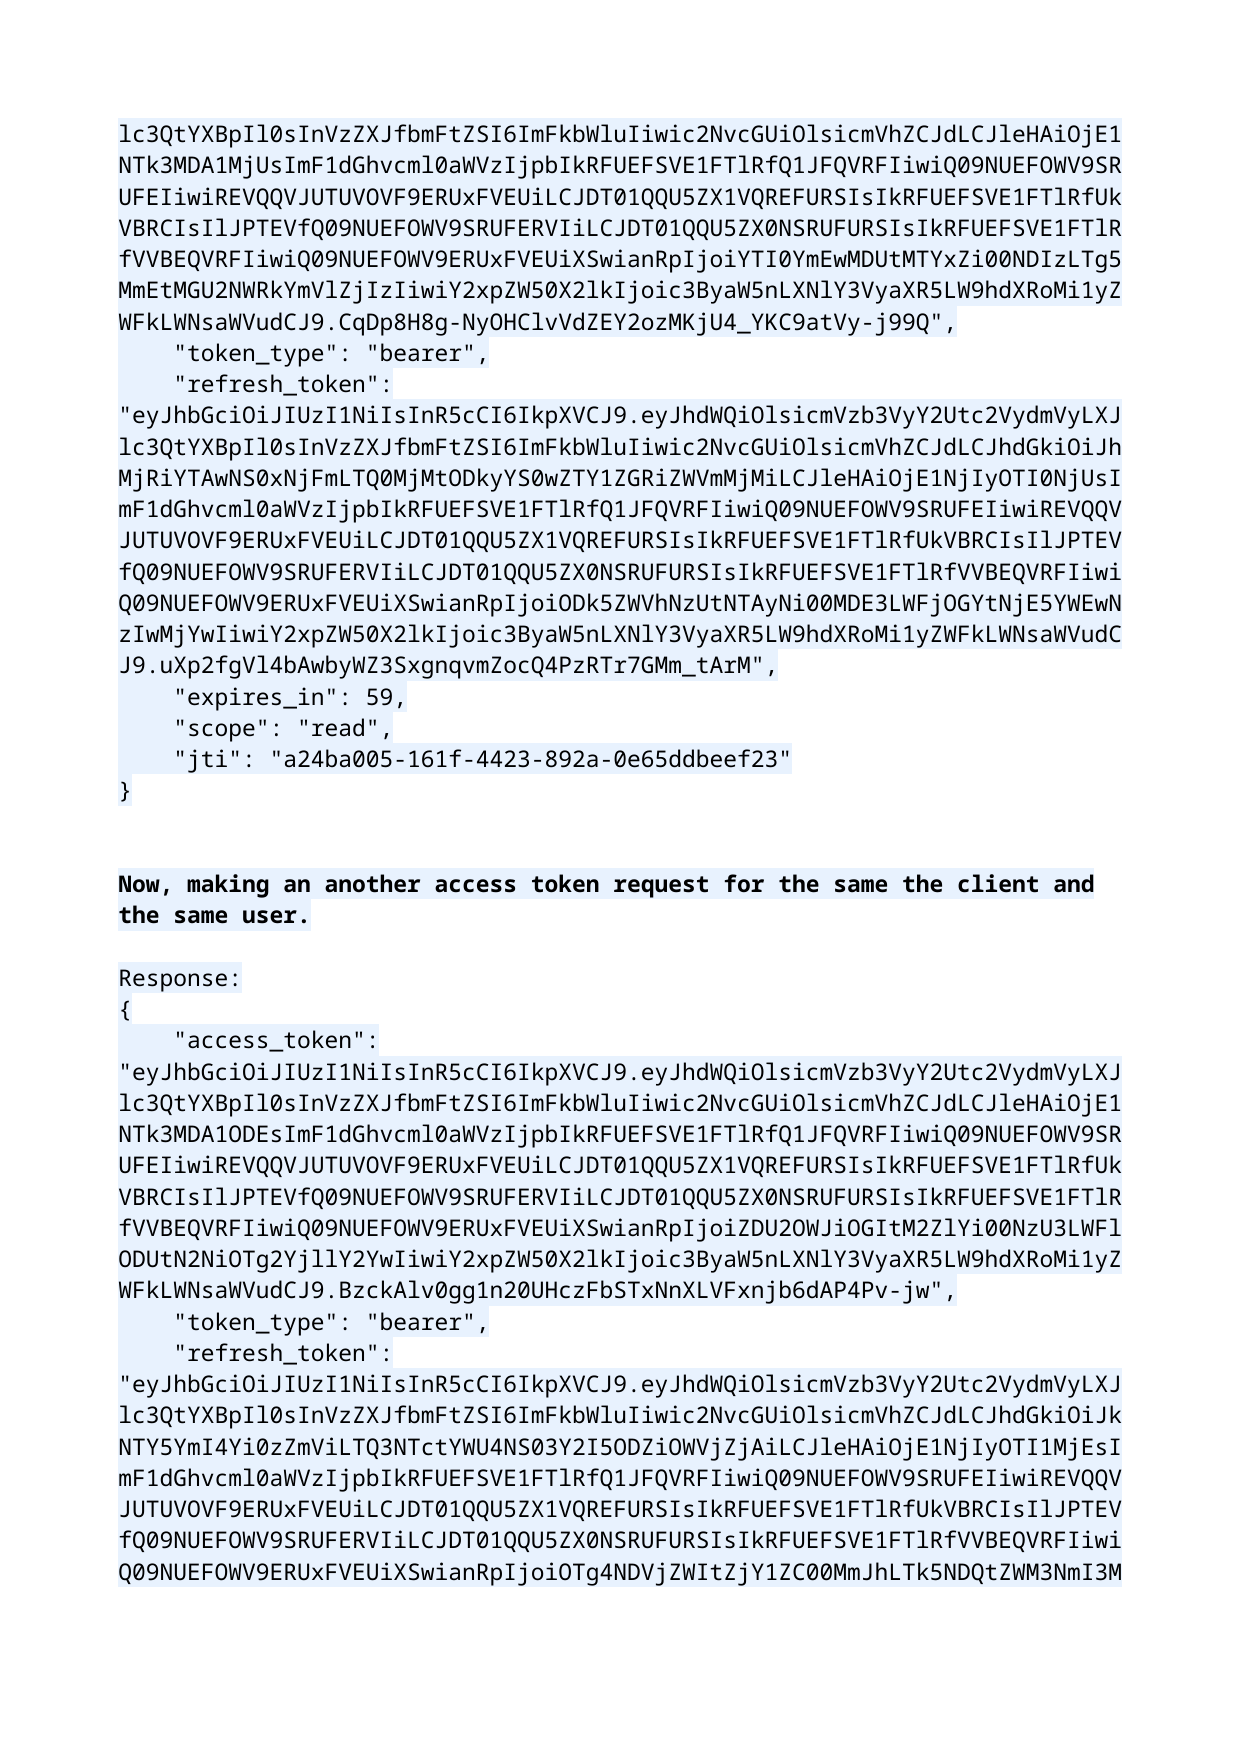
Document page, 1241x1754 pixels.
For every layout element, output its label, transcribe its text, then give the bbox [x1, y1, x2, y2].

text "refresh_token": "eyJhbGciOiJIUzI1NiIsInR5cCI6IkpXVCJ9.eyJhdWQiOlsicmVzb3VyY2Utc2VydmVyLXJlc3QtYXBpIl0sInVzZXJfbmFtZSI6ImFkbWluIiwic2NvcGUiOlsicmVhZCJdLCJhdGkiOiJkNTY5YmI4Yi0zZmViLTQ3NTctYWU4NS03Y2I5ODZiOWVjZjAiLCJleHAiOjE1NjIyOTI1MjEsImF1dGhvcml0aWVzIjpbIkRFUEFSVE1FTlRfQ1JFQVRFIiwiQ09NUEFOWV9SRUFEIiwiREVQQVJUTUVOVF9ERUxFVEUiLCJDT01QQU5ZX1VQREFURSIsIkRFUEFSVE1FTlRfUkVBRCIsIlJPTEVfQ09NUEFOWV9SRUFERVIiLCJDT01QQU5ZX0NSRUFURSIsIkRFUEFSVE1FTlRfVVBEQVRFIiwiQ09NUEFOWV9ERUxFVEUiXSwianRpIjoiOTg4NDVjZWItZjY1ZC00MmJhLTk5NDQtZWM3NmI3M [118, 1337, 1122, 1587]
text "refresh_token": "eyJhbGciOiJIUzI1NiIsInR5cCI6IkpXVCJ9.eyJhdWQiOlsicmVzb3VyY2Utc2VydmVyLXJlc3QtYXBpIl0sInVzZXJfbmFtZSI6ImFkbWluIiwic2NvcGUiOlsicmVhZCJdLCJhdGkiOiJhMjRiYTAwNS0xNjFmLTQ0MjMtODkyYS0wZTY1ZGRiZWVmMjMiLCJleHAiOjE1NjIyOTI0NjUsImF1dGhvcml0aWVzIjpbIkRFUEFSVE1FTlRfQ1JFQVRFIiwiQ09NUEFOWV9SRUFEIiwiREVQQVJUTUVOVF9ERUxFVEUiLCJDT01QQU5ZX1VQREFURSIsIkRFUEFSVE1FTlRfUkVBRCIsIlJPTEVfQ09NUEFOWV9SRUFERVIiLCJDT01QQU5ZX0NSRUFURSIsIkRFUEFSVE1FTlRfVVBEQVRFIiwiQ09NUEFOWV9ERUxFVEUiXSwianRpIjoiODk5ZWVhNzUtNTAyNi00MDE3LWFjOGYtNjE5YWEwNzIwMjYwIiwiY2xpZW50X2lkIjoic3ByaW5nLXNlY3VyaXR5LW9hdXRoMi1yZWFkLWNsaWVudCJ9.uXp2fgVl4bAwbyWZ3SxgnqvmZocQ4PzRTr7GMm_tArM", [118, 368, 1122, 681]
text "token_type": "bearer", [118, 1306, 1122, 1337]
text { [118, 993, 1122, 1024]
text "access_token": "eyJhbGciOiJIUzI1NiIsInR5cCI6IkpXVCJ9.eyJhdWQiOlsicmVzb3VyY2Utc2VydmVyLXJlc3QtYXBpIl0sInVzZXJfbmFtZSI6ImFkbWluIiwic2NvcGUiOlsicmVhZCJdLCJleHAiOjE1NTk3MDA1ODEsImF1dGhvcml0aWVzIjpbIkRFUEFSVE1FTlRfQ1JFQVRFIiwiQ09NUEFOWV9SRUFEIiwiREVQQVJUTUVOVF9ERUxFVEUiLCJDT01QQU5ZX1VQREFURSIsIkRFUEFSVE1FTlRfUkVBRCIsIlJPTEVfQ09NUEFOWV9SRUFERVIiLCJDT01QQU5ZX0NSRUFURSIsIkRFUEFSVE1FTlRfVVBEQVRFIiwiQ09NUEFOWV9ERUxFVEUiXSwianRpIjoiZDU2OWJiOGItM2ZlYi00NzU3LWFlODUtN2NiOTg2YjllY2YwIiwiY2xpZW50X2lkIjoic3ByaW5nLXNlY3VyaXR5LW9hdXRoMi1yZWFkLWNsaWVudCJ9.BzckAlv0gg1n20UHczFbSTxNnXLVFxnjb6dAP4Pv-jw", [118, 1024, 1122, 1306]
text "jti": "a24ba005-161f-4423-892a-0e65ddbeef23" [118, 743, 1122, 774]
text Response: [118, 962, 1122, 993]
text "scope": "read", [118, 712, 1122, 743]
text } [118, 774, 1122, 806]
text "token_type": "bearer", [118, 337, 1122, 368]
text Now, making an another access token request for the same the client and the same user. [118, 868, 1122, 931]
text lc3QtYXBpIl0sInVzZXJfbmFtZSI6ImFkbWluIiwic2NvcGUiOlsicmVhZCJdLCJleHAiOjE1NTk3MDA1MjUsImF1dGhvcml0aWVzIjpbIkRFUEFSVE1FTlRfQ1JFQVRFIiwiQ09NUEFOWV9SRUFEIiwiREVQQVJUTUVOVF9ERUxFVEUiLCJDT01QQU5ZX1VQREFURSIsIkRFUEFSVE1FTlRfUkVBRCIsIlJPTEVfQ09NUEFOWV9SRUFERVIiLCJDT01QQU5ZX0NSRUFURSIsIkRFUEFSVE1FTlRfVVBEQVRFIiwiQ09NUEFOWV9ERUxFVEUiXSwianRpIjoiYTI0YmEwMDUtMTYxZi00NDIzLTg5MmEtMGU2NWRkYmVlZjIzIiwiY2xpZW50X2lkIjoic3ByaW5nLXNlY3VyaXR5LW9hdXRoMi1yZWFkLWNsaWVudCJ9.CqDp8H8g-NyOHClvVdZEY2ozMKjU4_YKC9atVy-j99Q", [118, 118, 1122, 337]
text "expires_in": 59, [118, 681, 1122, 712]
